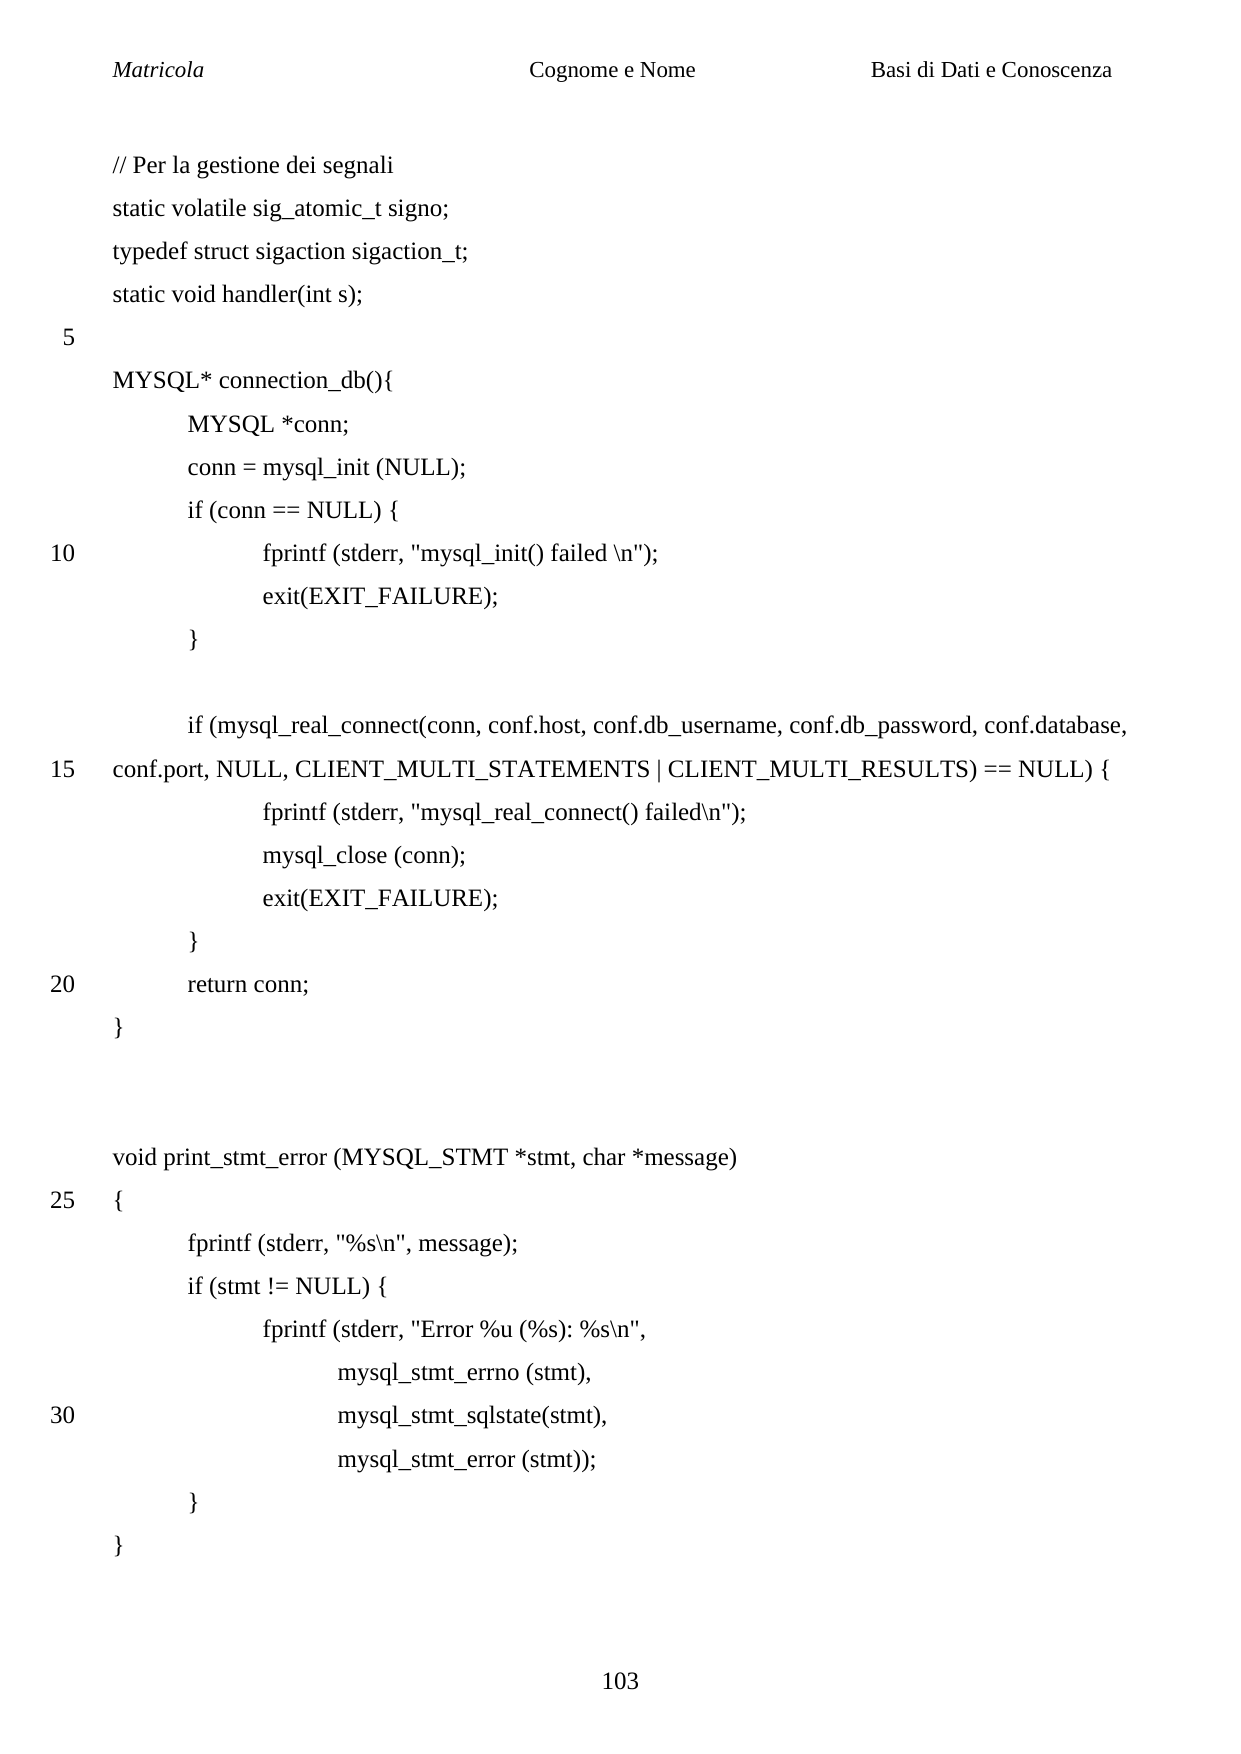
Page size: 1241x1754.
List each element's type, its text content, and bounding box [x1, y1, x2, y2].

text MYSQL* connection_db(){ [112, 366, 1128, 394]
text conn = mysql_init (NULL); [112, 452, 1128, 481]
text fprintf (stderr, "mysql_real_connect() failed\n"); [112, 797, 1128, 826]
text exit(EXIT_FAILURE); [112, 581, 1128, 610]
text fprintf (stderr, "%s\n", message); [112, 1228, 1128, 1257]
text if (mysql_real_connect(conn, conf.host, conf.db_username, conf.db_password, conf.database, conf.port, NULL, CLIENT_MULTI_STATEMENTS | CLIENT_MULTI_RESULTS) == NULL) { [112, 711, 1128, 782]
text mysql_stmt_errno (stmt), [112, 1357, 1128, 1386]
text void print_stmt_error (MYSQL_STMT *stmt, char *message) [112, 1142, 1128, 1171]
text exit(EXIT_FAILURE); [112, 883, 1128, 912]
text static volatile sig_atomic_t signo; [112, 193, 1128, 222]
text mysql_stmt_sqlstate(stmt), [112, 1401, 1128, 1429]
text MYSQL *conn; [112, 409, 1128, 437]
text } [112, 1012, 1128, 1041]
text if (conn == NULL) { [112, 495, 1128, 524]
text { [112, 1185, 1128, 1214]
text if (stmt != NULL) { [112, 1271, 1128, 1300]
text fprintf (stderr, "mysql_init() failed \n"); [112, 538, 1128, 567]
text return conn; [112, 969, 1128, 998]
text typedef struct sigaction sigaction_t; [112, 236, 1128, 265]
text } [112, 1487, 1128, 1516]
text } [112, 926, 1128, 955]
text mysql_stmt_error (stmt)); [112, 1444, 1128, 1472]
text } [112, 1530, 1128, 1559]
text mysql_close (conn); [112, 840, 1128, 869]
text fprintf (stderr, "Error %u (%s): %s\n", [112, 1314, 1128, 1343]
text static void handler(int s); [112, 279, 1128, 308]
text // Per la gestione dei segnali [112, 150, 1128, 179]
text } [112, 624, 1128, 653]
